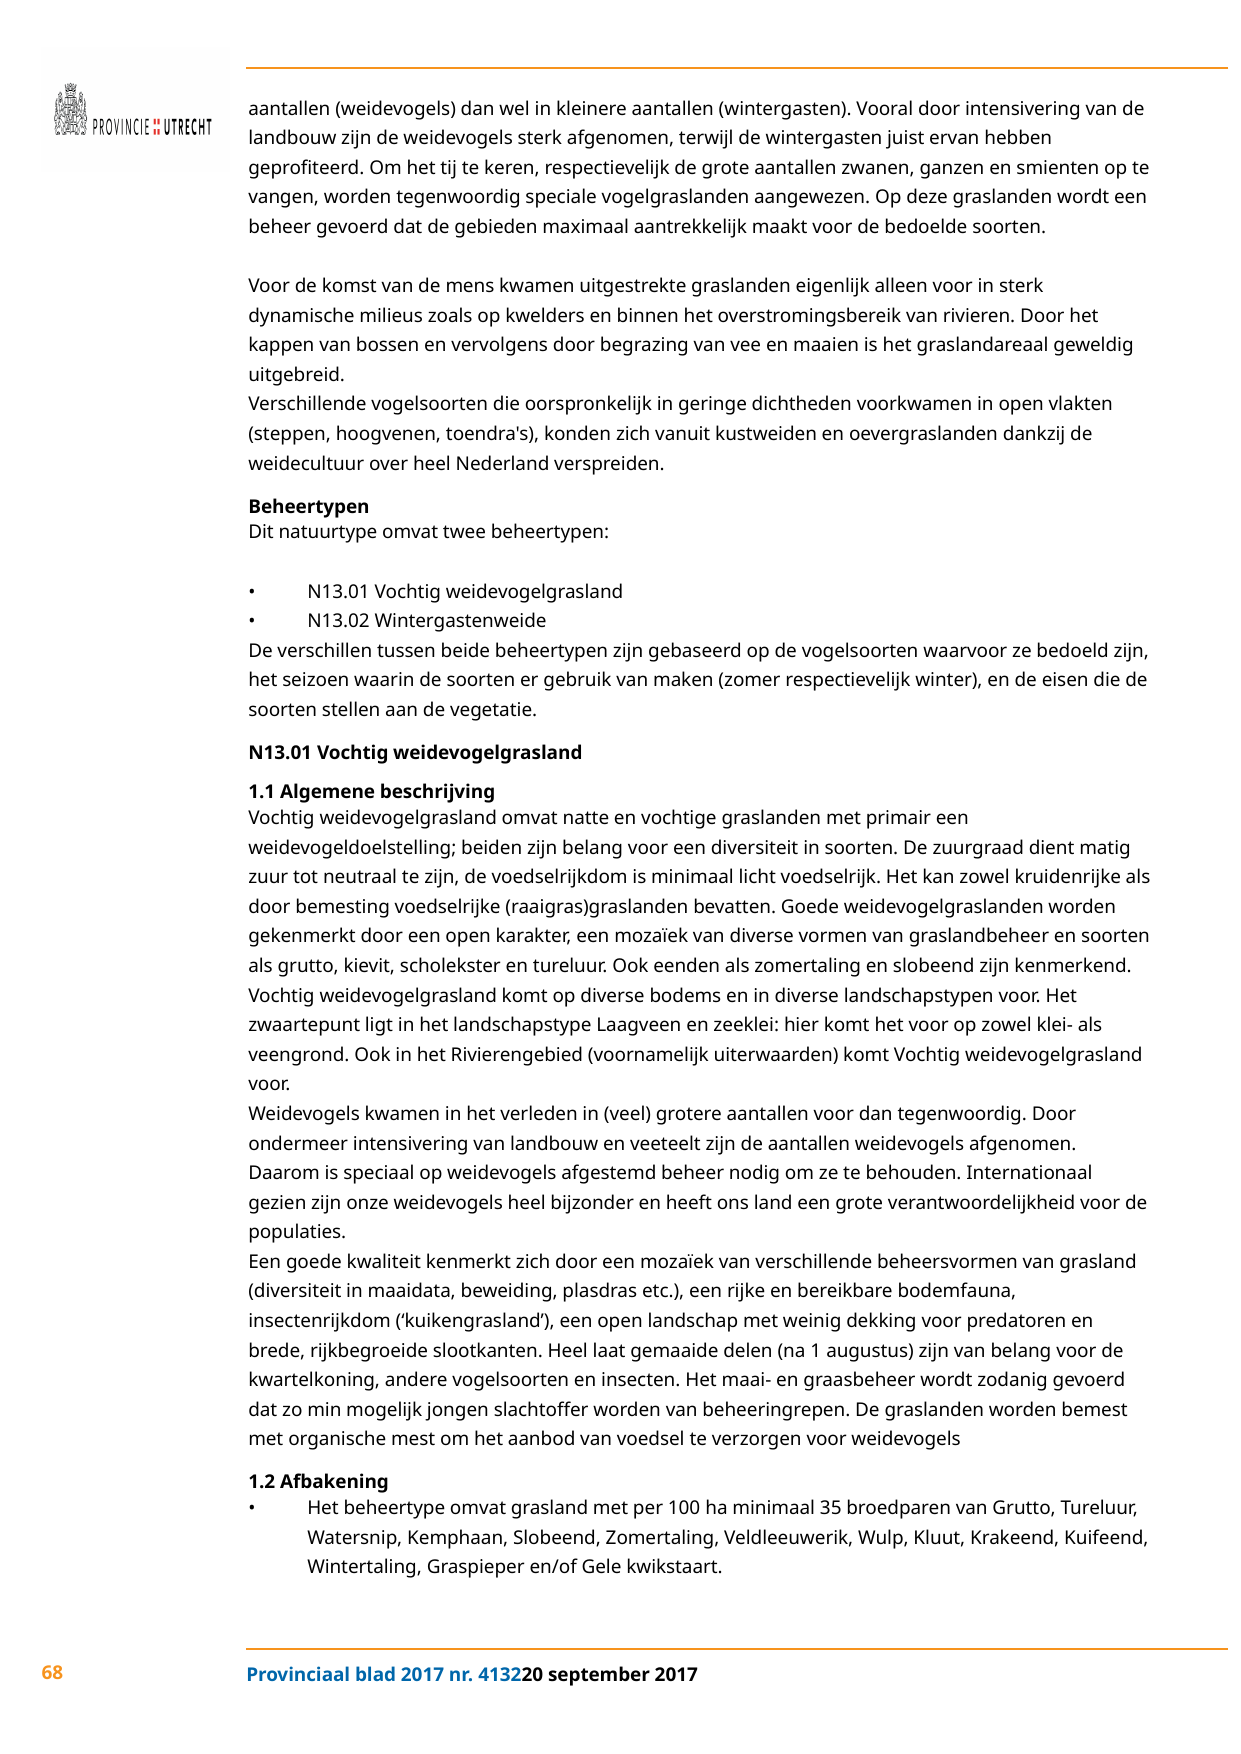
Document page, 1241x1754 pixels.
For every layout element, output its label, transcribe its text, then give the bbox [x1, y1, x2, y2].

list N13.02 Wintergastenweide [248, 607, 1152, 633]
text N13.01 Vochtig weidevogelgrasland [248, 739, 1152, 765]
text Verschillende vogelsoorten die oorspronkelijk in geringe dichtheden voorkwamen in open vlakten (steppen, hoogvenen, toendra's), konden zich vanuit kustweiden en oevergraslanden dankzij de weidecultuur over heel Nederland verspreiden. [248, 391, 1152, 476]
text Beheertypen [248, 493, 1152, 519]
text De verschillen tussen beide beheertypen zijn gebaseerd op de vogelsoorten waarvoor ze bedoeld zijn, het seizoen waarin de soorten er gebruik van maken (zomer respectievelijk winter), en de eisen die de soorten stellen aan de vegetatie. [248, 637, 1152, 722]
text Een goede kwaliteit kenmerkt zich door een mozaïek van verschillende beheersvormen van grasland (diversiteit in maaidata, beweiding, plasdras etc.), een rijke en bereikbare bodemfauna, insectenrijkdom (‘kuikengrasland’), een open landschap met weinig dekking voor predatoren en brede, rijkbegroeide slootkanten. Heel laat gemaaide delen (na 1 augustus) zijn van belang voor de kwartelkoning, andere vogelsoorten en insecten. Het maai- en graasbeheer wordt zodanig gevoerd dat zo min mogelijk jongen slachtoffer worden van beheeringrepen. De graslanden worden bemest met organische mest om het aanbod van voedsel te verzorgen voor weidevogels [248, 1248, 1152, 1451]
text 1.2 Afbakening [248, 1469, 1152, 1494]
text Voor de komst van de mens kwamen uitgestrekte graslanden eigenlijk alleen voor in sterk dynamische milieus zoals op kwelders en binnen het overstromingsbereik van rivieren. Door het kappen van bossen en vervolgens door begrazing van vee en maaien is het graslandareaal geweldig uitgebreid. [248, 272, 1152, 387]
text Weidevogels kwamen in het verleden in (veel) grotere aantallen voor dan tegenwoordig. Door ondermeer intensivering van landbouw en veeteelt zijn de aantallen weidevogels afgenomen. Daarom is speciaal op weidevogels afgestemd beheer nodig om ze te behouden. Internationaal gezien zijn onze weidevogels heel bijzonder en heeft ons land een grote verantwoordelijkheid voor de populaties. [248, 1100, 1152, 1244]
text Vochtig weidevogelgrasland omvat natte en vochtige graslanden met primair een weidevogeldoelstelling; beiden zijn belang voor een diversiteit in soorten. De zuurgraad dient matig zuur tot neutraal te zijn, de voedselrijkdom is minimaal licht voedselrijk. Het kan zowel kruidenrijke als door bemesting voedselrijke (raaigras)graslanden bevatten. Goede weidevogelgraslanden worden gekenmerkt door een open karakter, een mozaïek van diverse vormen van graslandbeheer en soorten als grutto, kievit, scholekster en tureluur. Ook eenden als zomertaling en slobeend zijn kenmerkend. Vochtig weidevogelgrasland komt op diverse bodems en in diverse landschapstypen voor. Het zwaartepunt ligt in het landschapstype Laagveen en zeeklei: hier komt het voor op zowel klei- als veengrond. Ook in het Rivierengebied (voornamelijk uiterwaarden) komt Vochtig weidevogelgrasland voor. [248, 804, 1152, 1096]
picture [41, 47, 231, 172]
text Dit natuurtype omvat twee beheertypen: [248, 519, 1152, 544]
text 1.1 Algemene beschrijving [248, 778, 1152, 804]
list Het beheertype omvat grasland met per 100 ha minimaal 35 broedparen van Grutto, Tureluur, Watersnip, Kemphaan, Slobeend, Zomertaling, Veldleeuwerik, Wulp, Kluut, Krakeend, Kuifeend, Wintertaling, Graspieper en/of Gele kwikstaart. [248, 1494, 1152, 1579]
list N13.01 Vochtig weidevogelgrasland [248, 578, 1152, 603]
text aantallen (weidevogels) dan wel in kleinere aantallen (wintergasten). Vooral door intensivering van de landbouw zijn de weidevogels sterk afgenomen, terwijl de wintergasten juist ervan hebben geprofiteerd. Om het tij te keren, respectievelijk de grote aantallen zwanen, ganzen en smienten op te vangen, worden tegenwoordig speciale vogelgraslanden aangewezen. Op deze graslanden wordt een beheer gevoerd dat de gebieden maximaal aantrekkelijk maakt voor de bedoelde soorten. [248, 95, 1152, 239]
